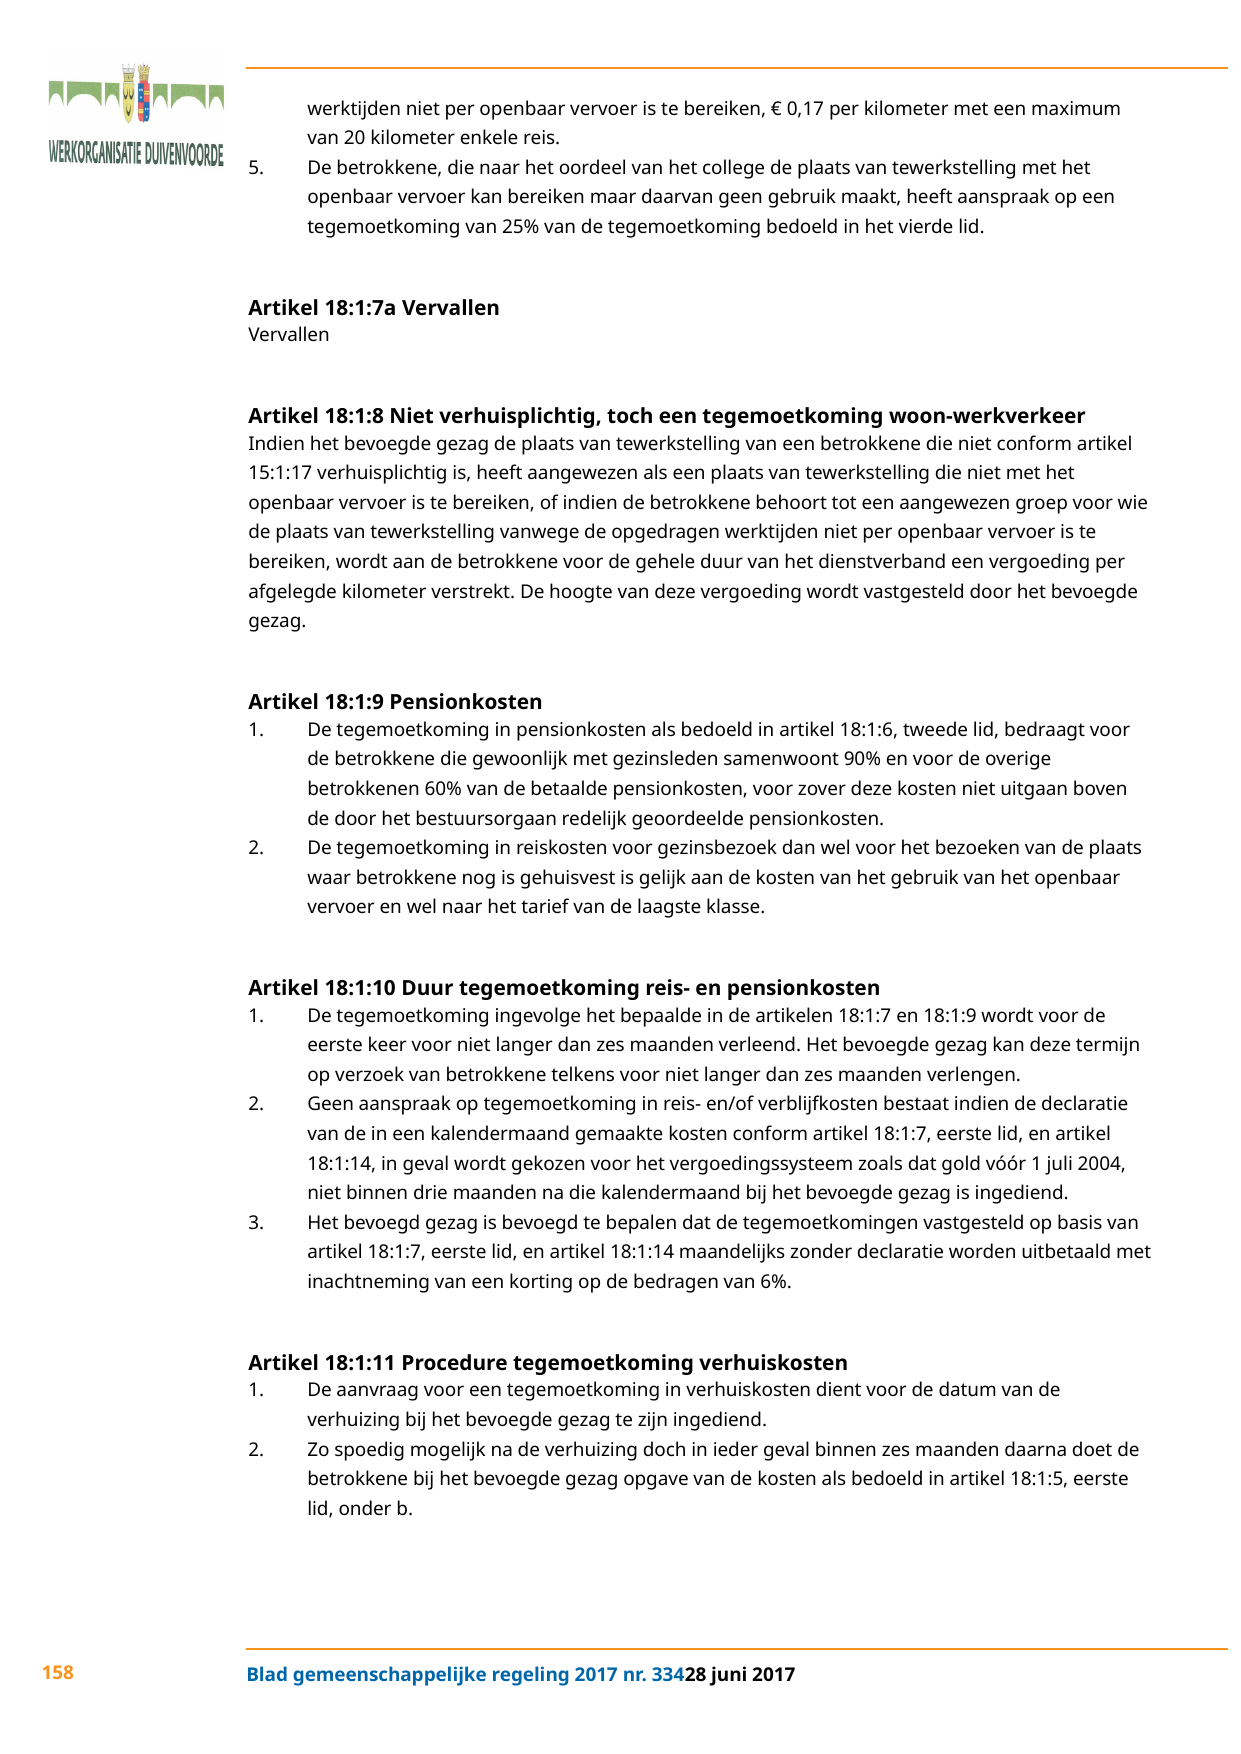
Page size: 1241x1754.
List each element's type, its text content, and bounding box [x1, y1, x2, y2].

text Artikel 18:1:10 Duur tegemoetkoming reis- en pensionkosten [248, 973, 1152, 1002]
list De tegemoetkoming in pensionkosten als bedoeld in artikel 18:1:6, tweede lid, bedraagt voor de betrokkene die gewoonlijk met gezinsleden samenwoont 90% en voor de overige betrokkenen 60% van de betaalde pensionkosten, voor zover deze kosten niet uitgaan boven de door het bestuursorgaan redelijk geoordeelde pensionkosten. [248, 716, 1152, 830]
text Artikel 18:1:8 Niet verhuisplichtig, toch een tegemoetkoming woon-werkverkeer [248, 402, 1152, 430]
list De tegemoetkoming in reiskosten voor gezinsbezoek dan wel voor het bezoeken van de plaats waar betrokkene nog is gehuisvest is gelijk aan de kosten van het gebruik van het openbaar vervoer en wel naar het tarief van de laagste klasse. [248, 834, 1152, 919]
list Het bevoegd gezag is bevoegd te bepalen dat de tegemoetkomingen vastgesteld op basis van artikel 18:1:7, eerste lid, en artikel 18:1:14 maandelijks zonder declaratie worden uitbetaald met inachtneming van een korting op de bedragen van 6%. [248, 1209, 1152, 1294]
list Geen aanspraak op tegemoetkoming in reis- en/of verblijfkosten bestaat indien de declaratie van de in een kalendermaand gemaakte kosten conform artikel 18:1:7, eerste lid, en artikel 18:1:14, in geval wordt gekozen voor het vergoedingssysteem zoals dat gold vóór 1 juli 2004, niet binnen drie maanden na die kalendermaand bij het bevoegde gezag is ingediend. [248, 1091, 1152, 1205]
list De betrokkene, die naar het oordeel van het college de plaats van tewerkstelling met het openbaar vervoer kan bereiken maar daarvan geen gebruik maakt, heeft aanspraak op een tegemoetkoming van 25% van de tegemoetkoming bedoeld in het vierde lid. [248, 154, 1152, 239]
text Indien het bevoegde gezag de plaats van tewerkstelling van een betrokkene die niet conform artikel 15:1:17 verhuisplichtig is, heeft aangewezen als een plaats van tewerkstelling die niet met het openbaar vervoer is te bereiken, of indien de betrokkene behoort tot een aangewezen groep voor wie de plaats van tewerkstelling vanwege de opgedragen werktijden niet per openbaar vervoer is te bereiken, wordt aan de betrokkene voor de gehele duur van het dienstverband een vergoeding per afgelegde kilometer verstrekt. De hoogte van deze vergoeding wordt vastgesteld door het bevoegde gezag. [248, 430, 1152, 633]
list werktijden niet per openbaar vervoer is te bereiken, € 0,17 per kilometer met een maximum van 20 kilometer enkele reis. [248, 95, 1152, 150]
text Vervallen [248, 322, 1152, 347]
text Artikel 18:1:9 Pensionkosten [248, 687, 1152, 716]
list De aanvraag voor een tegemoetkoming in verhuiskosten dient voor de datum van de verhuizing bij het bevoegde gezag te zijn ingediend. [248, 1377, 1152, 1432]
list Zo spoedig mogelijk na de verhuizing doch in ieder geval binnen zes maanden daarna doet de betrokkene bij het bevoegde gezag opgave van de kosten als bedoeld in artikel 18:1:5, eerste lid, onder b. [248, 1436, 1152, 1521]
text Artikel 18:1:11 Procedure tegemoetkoming verhuiskosten [248, 1348, 1152, 1377]
text Artikel 18:1:7a Vervallen [248, 293, 1152, 322]
list De tegemoetkoming ingevolge het bepaalde in de artikelen 18:1:7 en 18:1:9 wordt voor de eerste keer voor niet langer dan zes maanden verleend. Het bevoegde gezag kan deze termijn op verzoek van betrokkene telkens voor niet langer dan zes maanden verlengen. [248, 1002, 1152, 1087]
picture [41, 47, 231, 172]
